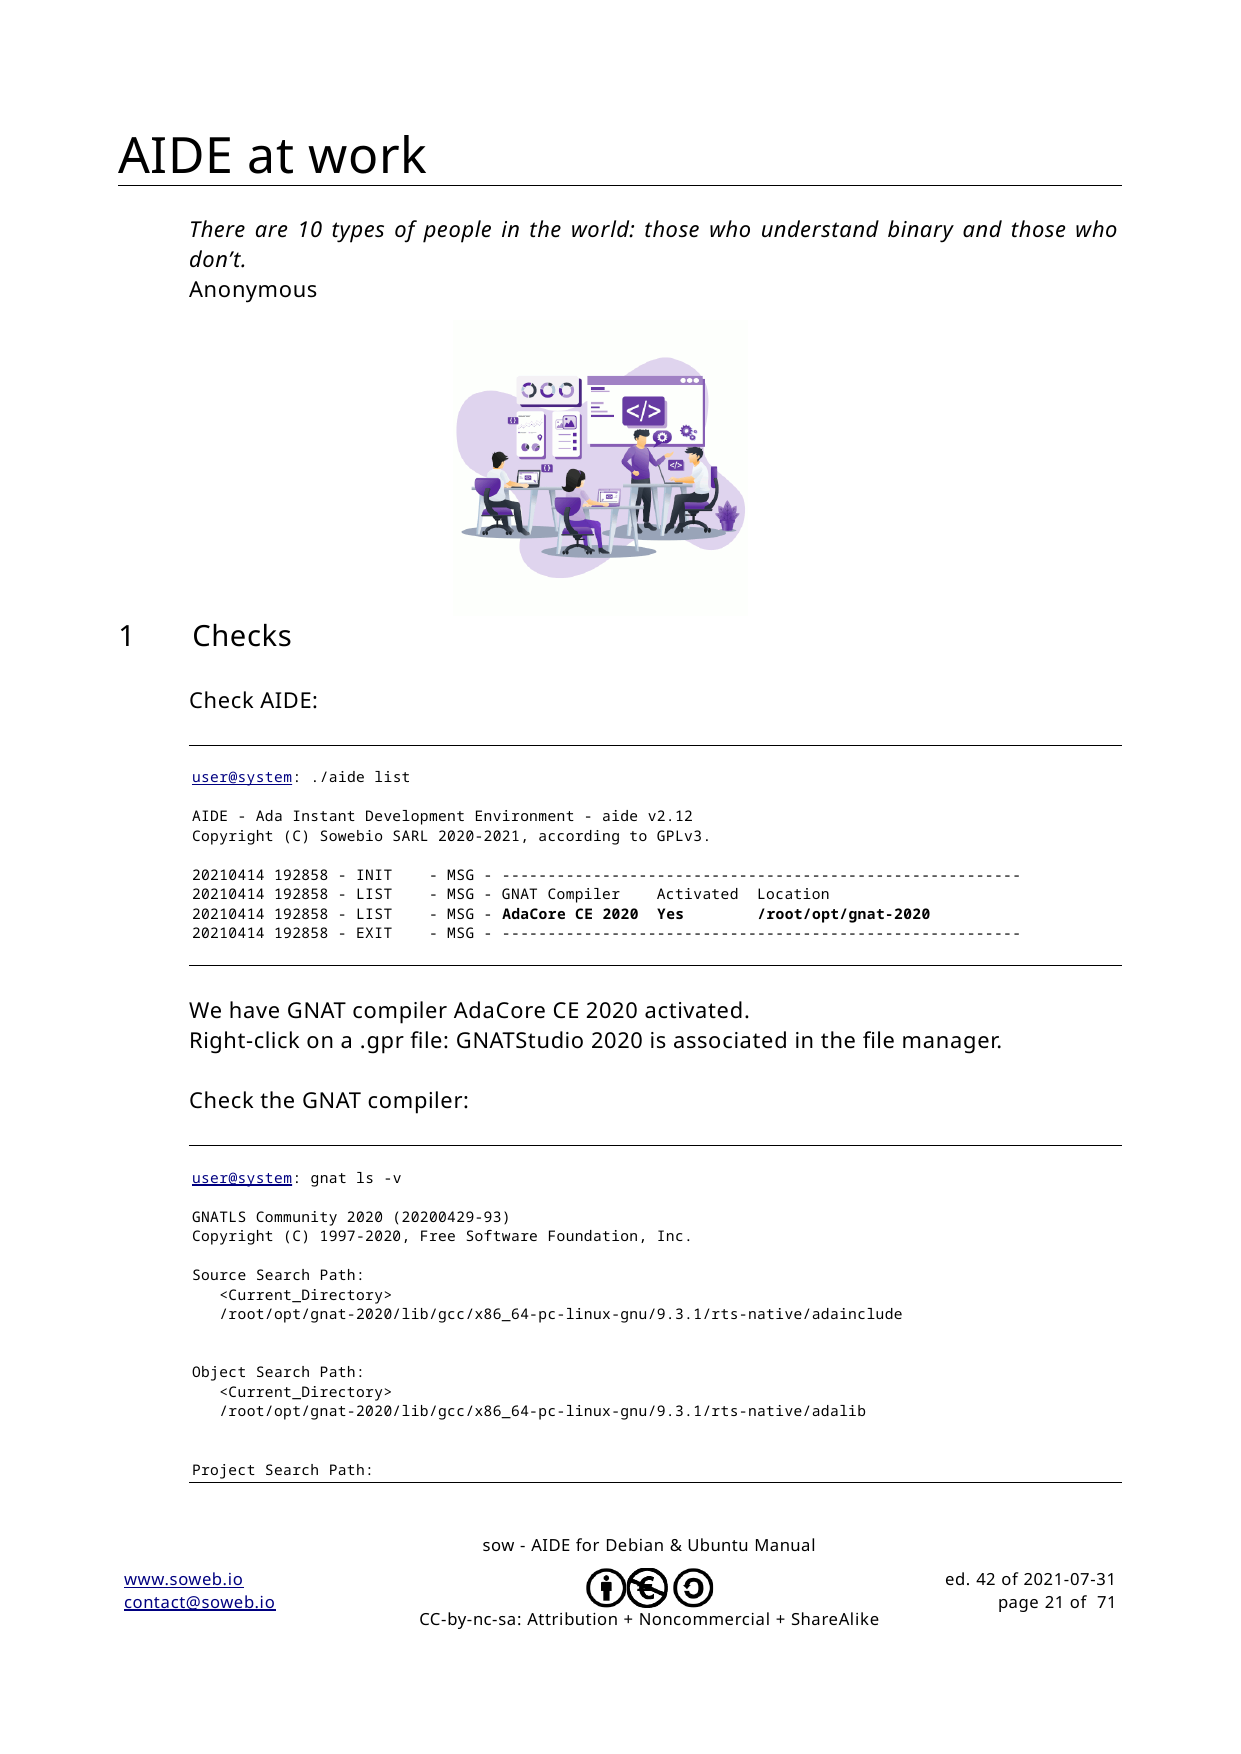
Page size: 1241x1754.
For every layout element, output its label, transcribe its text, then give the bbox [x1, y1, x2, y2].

list 20210414 192858 - INIT - MSG - --------------------------------------------------------- [189, 862, 1122, 881]
list /root/opt/gnat-2020/lib/gcc/x86_64-pc-linux-gnu/9.3.1/rts-native/adainclude [189, 1301, 1122, 1323]
subtitle Checks [118, 616, 1122, 655]
text Check the GNAT compiler: [189, 1085, 1122, 1115]
text Right-click on a .gpr file: GNATStudio 2020 is associated in the file manager. [189, 1025, 1122, 1055]
list Copyright (C) 1997-2020, Free Software Foundation, Inc. [189, 1223, 1122, 1245]
list 20210414 192858 - EXIT - MSG - --------------------------------------------------------- [189, 920, 1122, 965]
list user@system: gnat ls -v GNATLS Community 2020 (20200429-93) [189, 1146, 1122, 1223]
list <Current_Directory> [189, 1281, 1122, 1301]
list Copyright (C) Sowebio SARL 2020-2021, according to GPLv3. [189, 823, 1122, 845]
list 20210414 192858 - LIST - MSG - GNAT Compiler Activated Location [189, 881, 1122, 901]
subtitle AIDE at work [118, 118, 1122, 185]
picture [672, 1568, 714, 1608]
picture [452, 320, 749, 616]
text Anonymous [189, 274, 1122, 304]
text Check AIDE: [189, 685, 1122, 715]
list Source Search Path: [189, 1262, 1122, 1281]
list Object Search Path: [189, 1359, 1122, 1379]
list 20210414 192858 - LIST - MSG - AdaCore CE 2020 Yes /root/opt/gnat-2020 [189, 901, 1122, 920]
list Project Search Path: [189, 1457, 1122, 1482]
text We have GNAT compiler AdaCore CE 2020 activated. [189, 995, 1122, 1025]
list /root/opt/gnat-2020/lib/gcc/x86_64-pc-linux-gnu/9.3.1/rts-native/adalib [189, 1398, 1122, 1421]
picture [585, 1568, 668, 1608]
text There are 10 types of people in the world: those who understand binary and those who don’t. [189, 214, 1122, 274]
list AIDE - Ada Instant Development Environment - aide v2.12 [189, 803, 1122, 823]
list <Current_Directory> [189, 1379, 1122, 1398]
list user@system: ./aide list [189, 746, 1122, 787]
